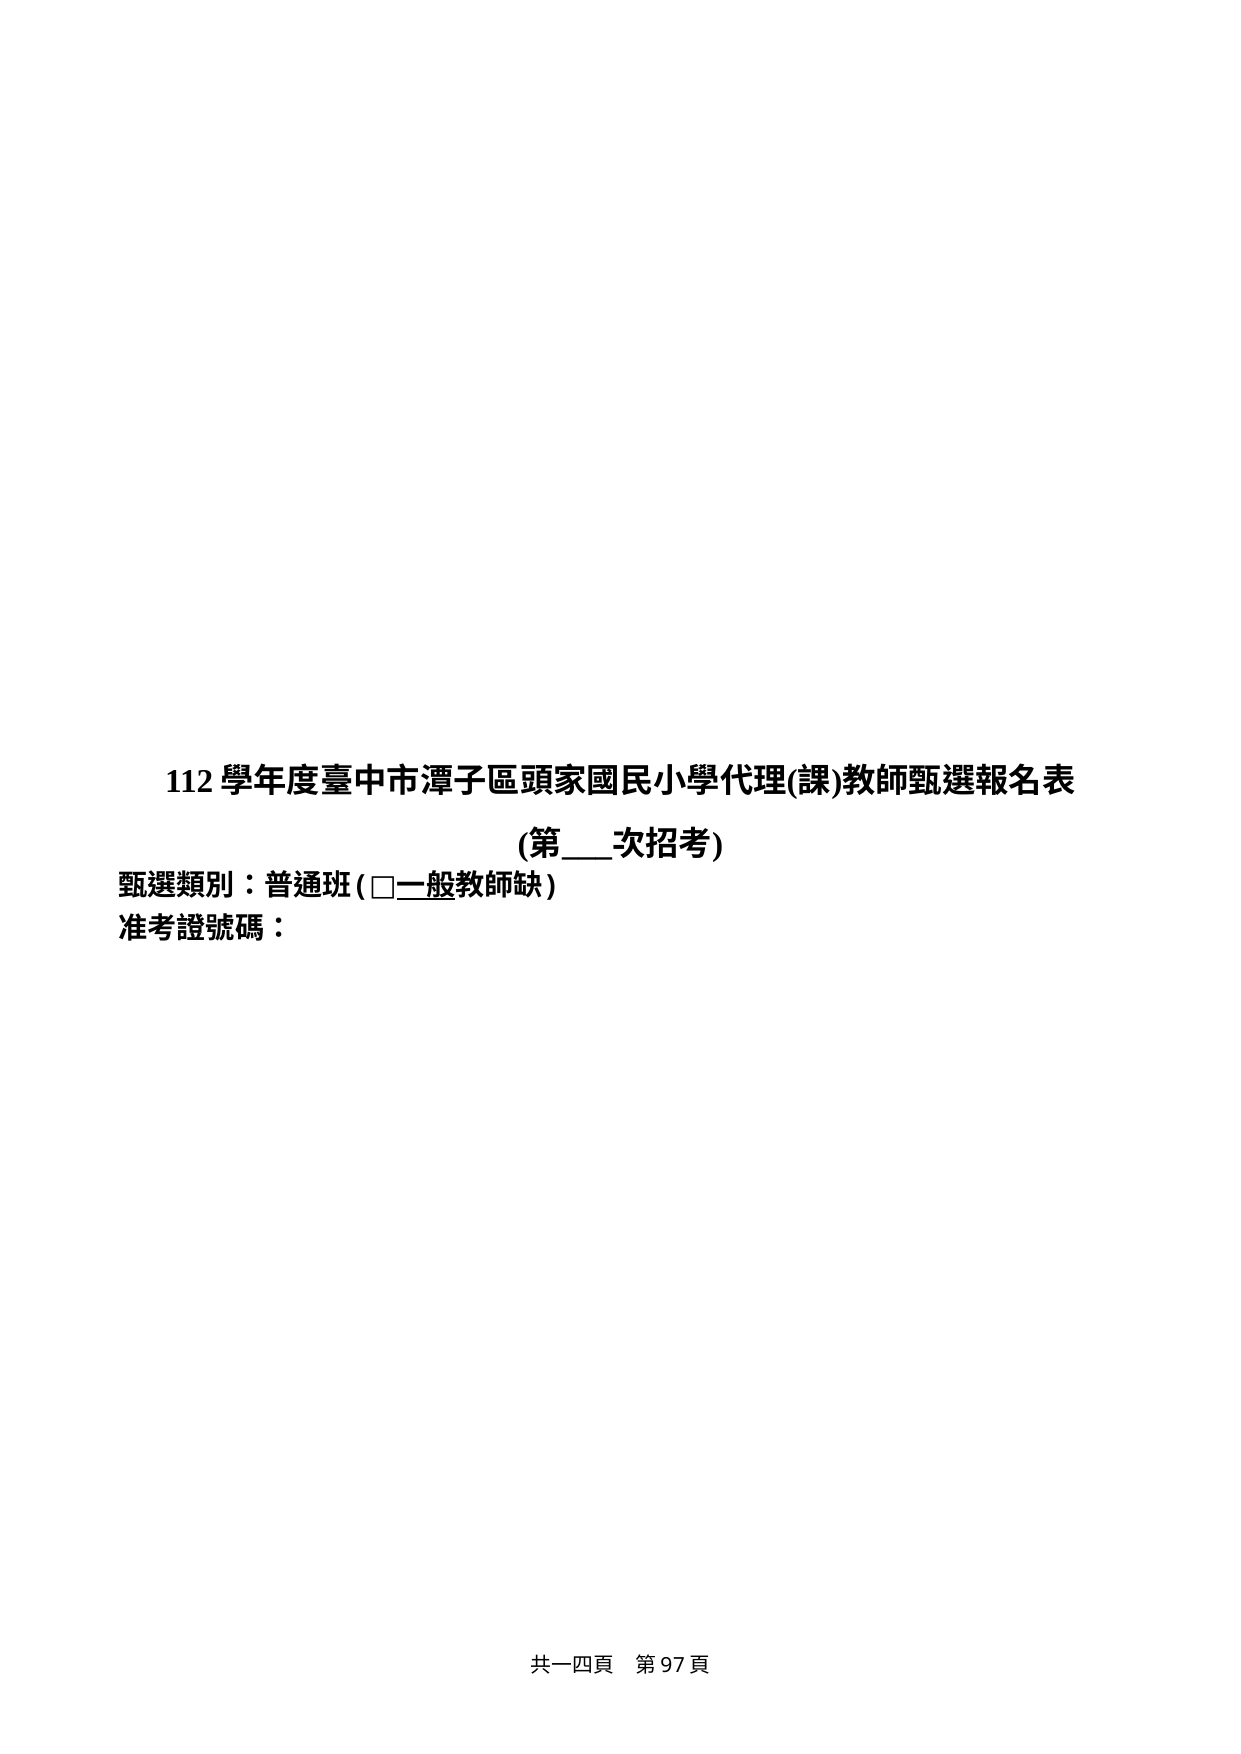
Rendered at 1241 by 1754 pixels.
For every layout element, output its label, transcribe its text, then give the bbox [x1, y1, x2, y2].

text 甄選類別：普通班(□一般教師缺) [118, 862, 1122, 904]
text 准考證號碼： [118, 904, 1005, 946]
text 112學年度臺中市潭子區頭家國民小學代理(課)教師甄選報名表 [118, 737, 1122, 799]
text (第___次招考) [118, 799, 1122, 862]
